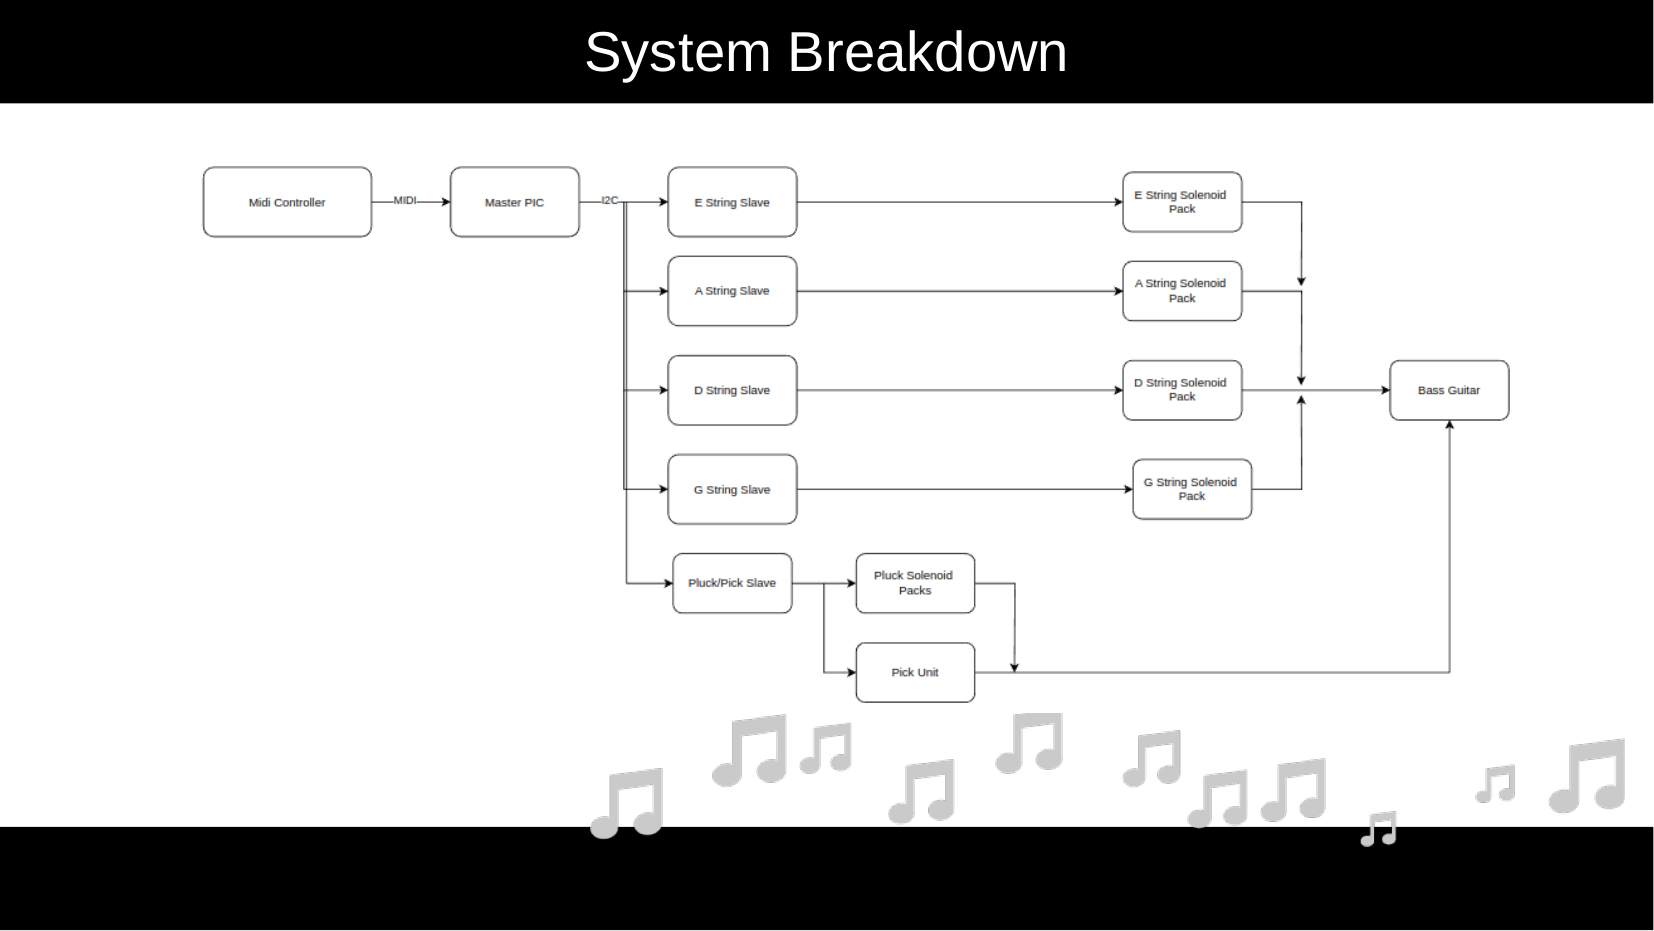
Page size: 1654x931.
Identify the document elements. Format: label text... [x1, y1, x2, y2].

title System Breakdown [59, 6, 1595, 98]
picture [187, 121, 1530, 713]
